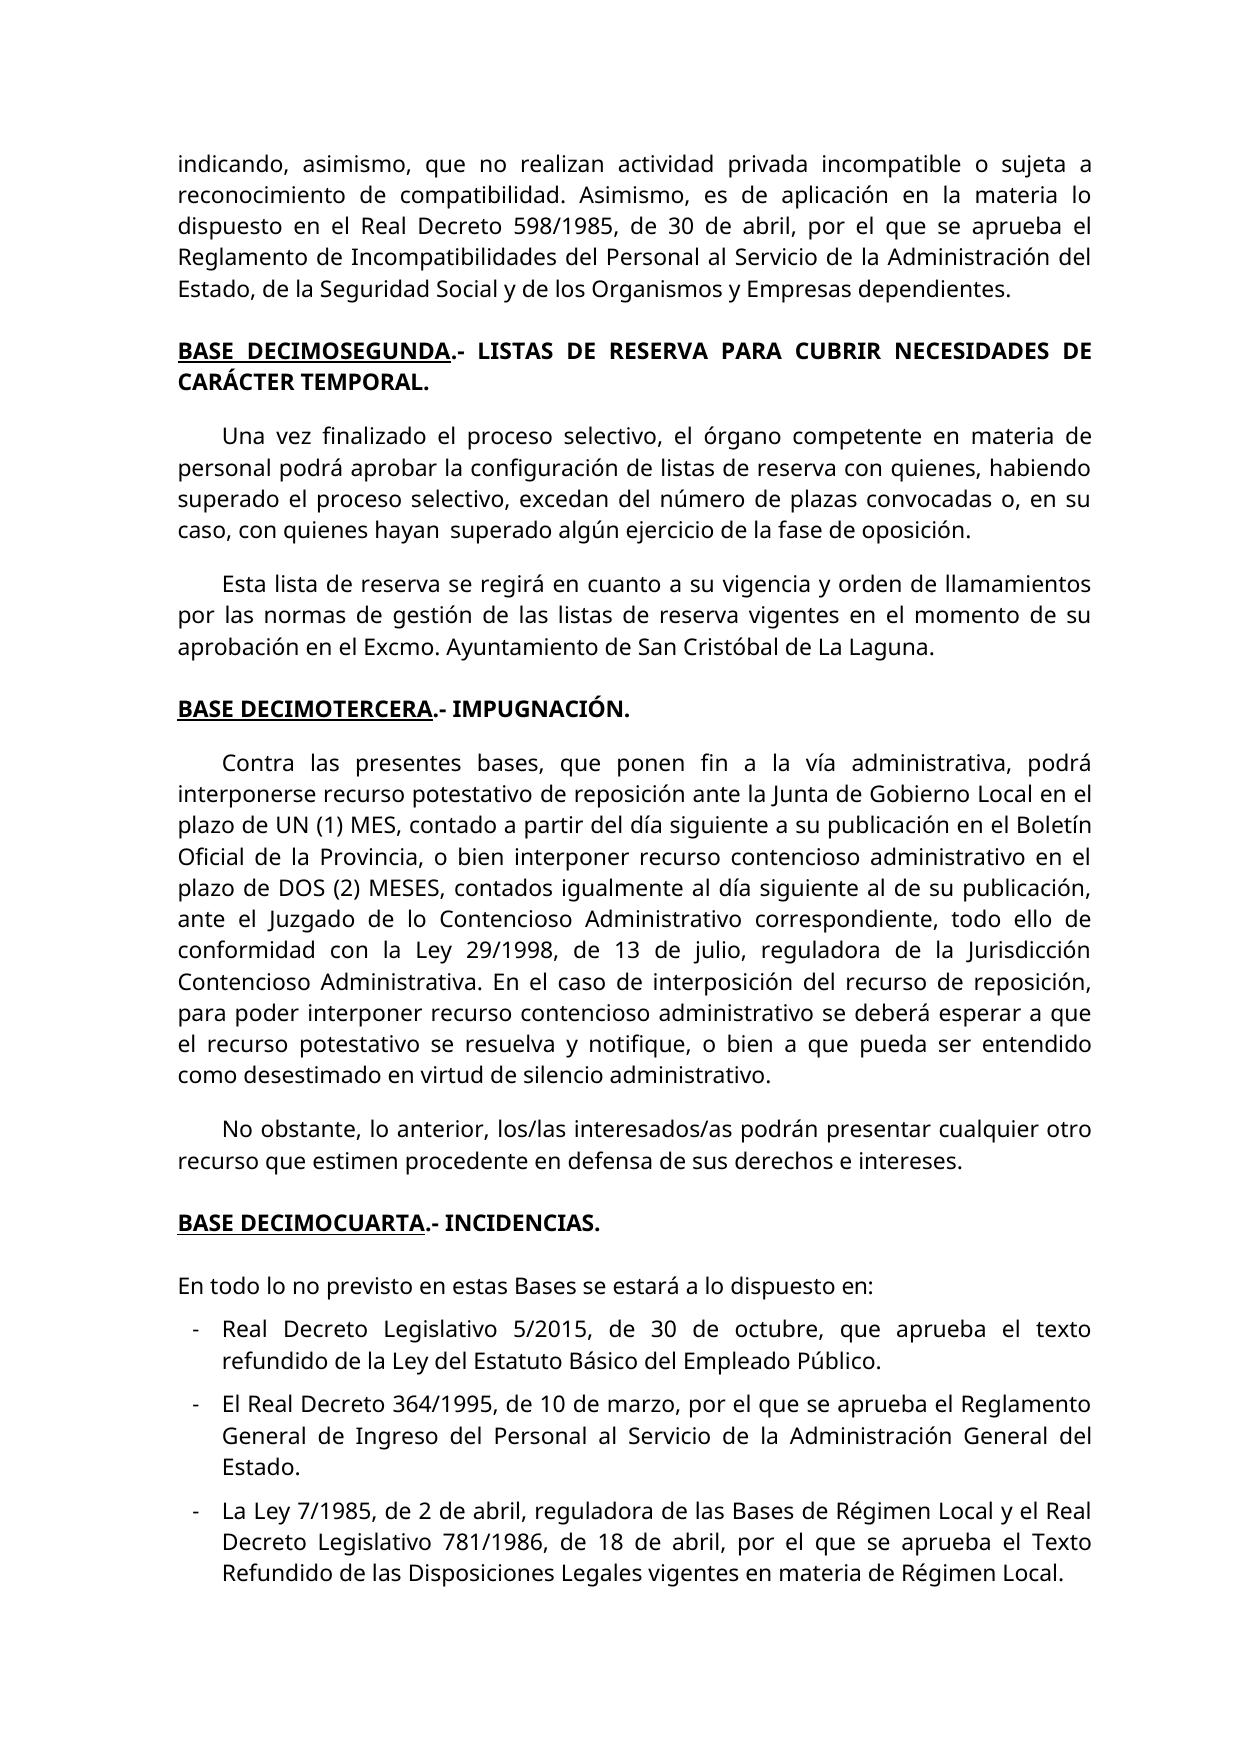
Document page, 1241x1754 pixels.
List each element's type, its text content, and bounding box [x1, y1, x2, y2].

list Real Decreto Legislativo 5/2015, de 30 de octubre, que aprueba el texto refundido de la Ley del Estatuto Básico del Empleado Público. [192, 1313, 1093, 1376]
list El Real Decreto 364/1995, de 10 de marzo, por el que se aprueba el Reglamento General de Ingreso del Personal al Servicio de la Administración General del Estado. [192, 1388, 1093, 1482]
text Esta lista de reserva se regirá en cuanto a su vigencia y orden de llamamientos por las normas de gestión de las listas de reserva vigentes en el momento de su aprobación en el Excmo. Ayuntamiento de San Cristóbal de La Laguna. [177, 568, 1093, 662]
list La Ley 7/1985, de 2 de abril, reguladora de las Bases de Régimen Local y el Real Decreto Legislativo 781/1986, de 18 de abril, por el que se aprueba el Texto Refundido de las Disposiciones Legales vigentes en materia de Régimen Local. [192, 1495, 1093, 1588]
subtitle BASE DECIMOCUARTA.- INCIDENCIAS. [177, 1207, 1093, 1238]
text indicando, asimismo, que no realizan actividad privada incompatible o sujeta a reconocimiento de compatibilidad. Asimismo, es de aplicación en la materia lo dispuesto en el Real Decreto 598/1985, de 30 de abril, por el que se aprueba el Reglamento de Incompatibilidades del Personal al Servicio de la Administración del Estado, de la Seguridad Social y de los Organismos y Empresas dependientes. [177, 148, 1093, 304]
text En todo lo no previsto en estas Bases se estará a lo dispuesto en: [177, 1270, 1093, 1301]
text Contra las presentes bases, que ponen fin a la vía administrativa, podrá interponerse recurso potestativo de reposición ante la Junta de Gobierno Local en el plazo de UN (1) MES, contado a partir del día siguiente a su publicación en el Boletín Oficial de la Provincia, o bien interponer recurso contencioso administrativo en el plazo de DOS (2) MESES, contados igualmente al día siguiente al de su publicación, ante el Juzgado de lo Contencioso Administrativo correspondiente, todo ello de conformidad con la Ley 29/1998, de 13 de julio, reguladora de la Jurisdicción Contencioso Administrativa. En el caso de interposición del recurso de reposición, para poder interponer recurso contencioso administrativo se deberá esperar a que el recurso potestativo se resuelva y notifique, o bien a que pueda ser entendido como desestimado en virtud de silencio administrativo. [177, 747, 1093, 1091]
text No obstante, lo anterior, los/las interesados/as podrán presentar cualquier otro recurso que estimen procedente en defensa de sus derechos e intereses. [177, 1113, 1093, 1176]
text Una vez finalizado el proceso selectivo, el órgano competente en materia de personal podrá aprobar la configuración de listas de reserva con quienes, habiendo superado el proceso selectivo, excedan del número de plazas convocadas o, en su caso, con quienes hayan superado algún ejercicio de la fase de oposición. [177, 420, 1093, 545]
subtitle BASE DECIMOSEGUNDA.- LISTAS DE RESERVA PARA CUBRIR NECESIDADES DE CARÁCTER TEMPORAL. [177, 335, 1093, 398]
subtitle BASE DECIMOTERCERA.- IMPUGNACIÓN. [177, 693, 1093, 724]
